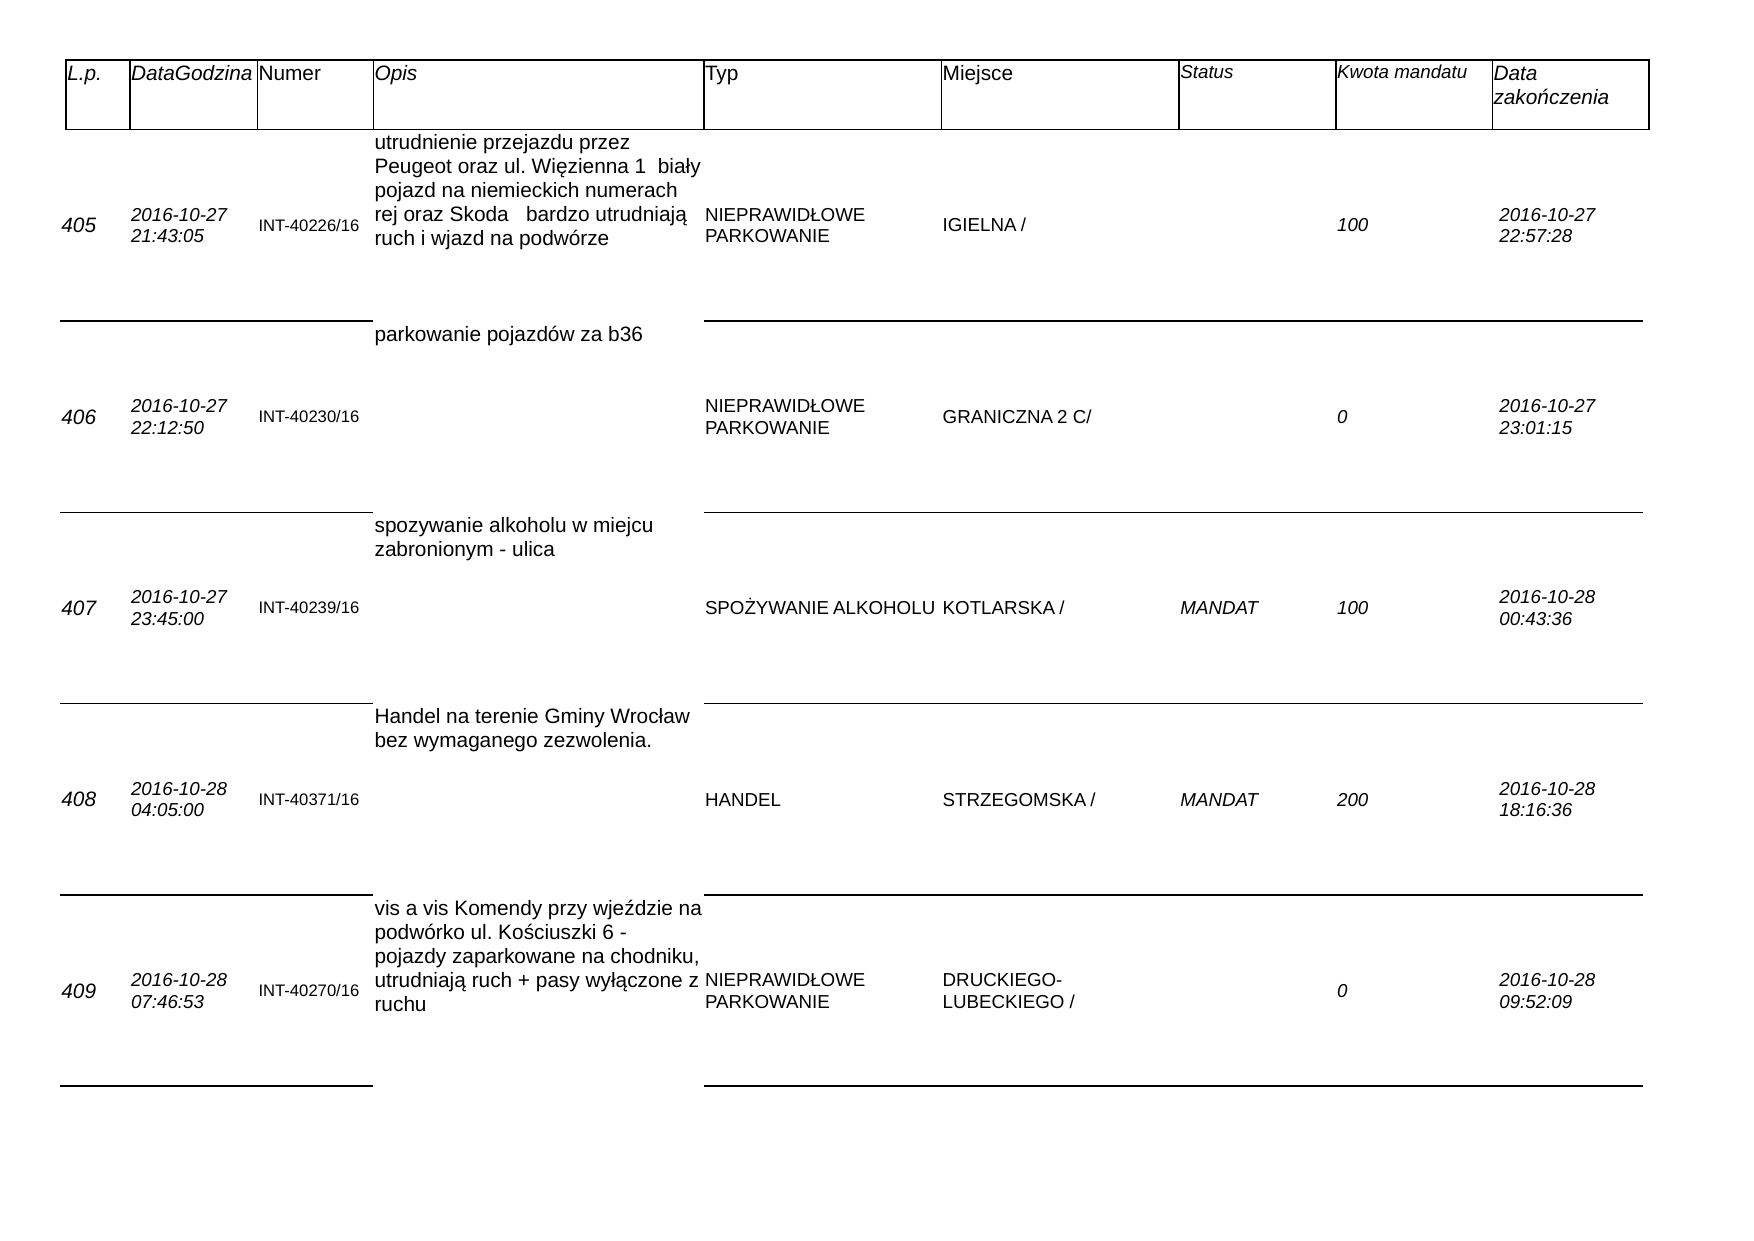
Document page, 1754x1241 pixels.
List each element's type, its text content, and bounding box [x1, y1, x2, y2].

table_cell [1643, 320, 1649, 511]
table_cell 408 [60, 704, 130, 894]
table_cell GRANICZNA 2 C/ [941, 322, 1179, 511]
table_header DataGodzina [131, 61, 257, 129]
table_header [60, 59, 65, 129]
table_cell 405 [60, 129, 130, 320]
table_cell [1643, 894, 1649, 1085]
table_cell INT-40226/16 [257, 130, 373, 320]
table_cell 100 [1336, 130, 1498, 320]
table_cell NIEPRAWIDŁOWE PARKOWANIE [704, 896, 941, 1085]
table_cell NIEPRAWIDŁOWE PARKOWANIE [704, 130, 941, 320]
table_cell DRUCKIEGO-LUBECKIEGO / [941, 896, 1179, 1085]
table_cell [1643, 511, 1649, 703]
table_cell INT-40371/16 [257, 704, 373, 894]
table_cell IGIELNA / [941, 130, 1179, 320]
table_cell 2016-10-27 23:45:00 [130, 513, 257, 703]
table_cell 2016-10-27 21:43:05 [130, 130, 257, 320]
table_header Miejsce [942, 61, 1178, 129]
table_cell [1179, 896, 1336, 1085]
table_cell [1643, 703, 1649, 894]
table_cell vis a vis Komendy przy wjeździe na podwórko ul. Kościuszki 6 - pojazdy zaparkowane na chodniku, utrudniają ruch + pasy wyłączone z ruchu [373, 894, 704, 1085]
table_header L.p. [67, 61, 129, 129]
table_cell 2016-10-28 09:52:09 [1498, 896, 1643, 1085]
table_header Opis [374, 61, 703, 129]
table_cell SPOŻYWANIE ALKOHOLU [704, 513, 941, 703]
table_cell 200 [1336, 704, 1498, 894]
table_cell 407 [60, 513, 130, 703]
table_cell utrudnienie przejazdu przez Peugeot oraz ul. Więzienna 1 biały pojazd na niemieckich numerach rej oraz Skoda bardzo utrudniają ruch i wjazd na podwórze [373, 130, 704, 320]
table_cell 0 [1336, 896, 1498, 1085]
table_cell spozywanie alkoholu w miejcu zabronionym - ulica [373, 511, 704, 703]
table_cell 2016-10-27 22:12:50 [130, 322, 257, 511]
table_cell INT-40239/16 [257, 513, 373, 703]
table_header Data zakończenia [1493, 61, 1648, 129]
table_cell 2016-10-27 23:01:15 [1498, 322, 1643, 511]
table_cell 2016-10-27 22:57:28 [1498, 130, 1643, 320]
table_cell [1643, 130, 1649, 320]
table_cell 2016-10-28 07:46:53 [130, 896, 257, 1085]
table_cell 0 [1336, 322, 1498, 511]
table_cell KOTLARSKA / [941, 513, 1179, 703]
table_cell INT-40230/16 [257, 322, 373, 511]
table_cell MANDAT [1179, 513, 1336, 703]
table_cell [1179, 322, 1336, 511]
table_cell 2016-10-28 04:05:00 [130, 704, 257, 894]
table_cell MANDAT [1179, 704, 1336, 894]
table_cell 2016-10-28 18:16:36 [1498, 704, 1643, 894]
table_cell INT-40270/16 [257, 896, 373, 1085]
table_header Numer [258, 61, 373, 129]
table_cell HANDEL [704, 704, 941, 894]
table_cell parkowanie pojazdów za b36 [373, 320, 704, 511]
table_header Typ [705, 61, 941, 129]
table_cell [1179, 130, 1336, 320]
table_cell STRZEGOMSKA / [941, 704, 1179, 894]
table_cell 2016-10-28 00:43:36 [1498, 513, 1643, 703]
table_header Status [1180, 61, 1335, 129]
table_cell NIEPRAWIDŁOWE PARKOWANIE [704, 322, 941, 511]
table_cell 100 [1336, 513, 1498, 703]
table_cell Handel na terenie Gminy Wrocław bez wymaganego zezwolenia. [373, 703, 704, 894]
table_header Kwota mandatu [1337, 61, 1492, 129]
table_cell 409 [60, 896, 130, 1085]
table_cell 406 [60, 322, 130, 511]
